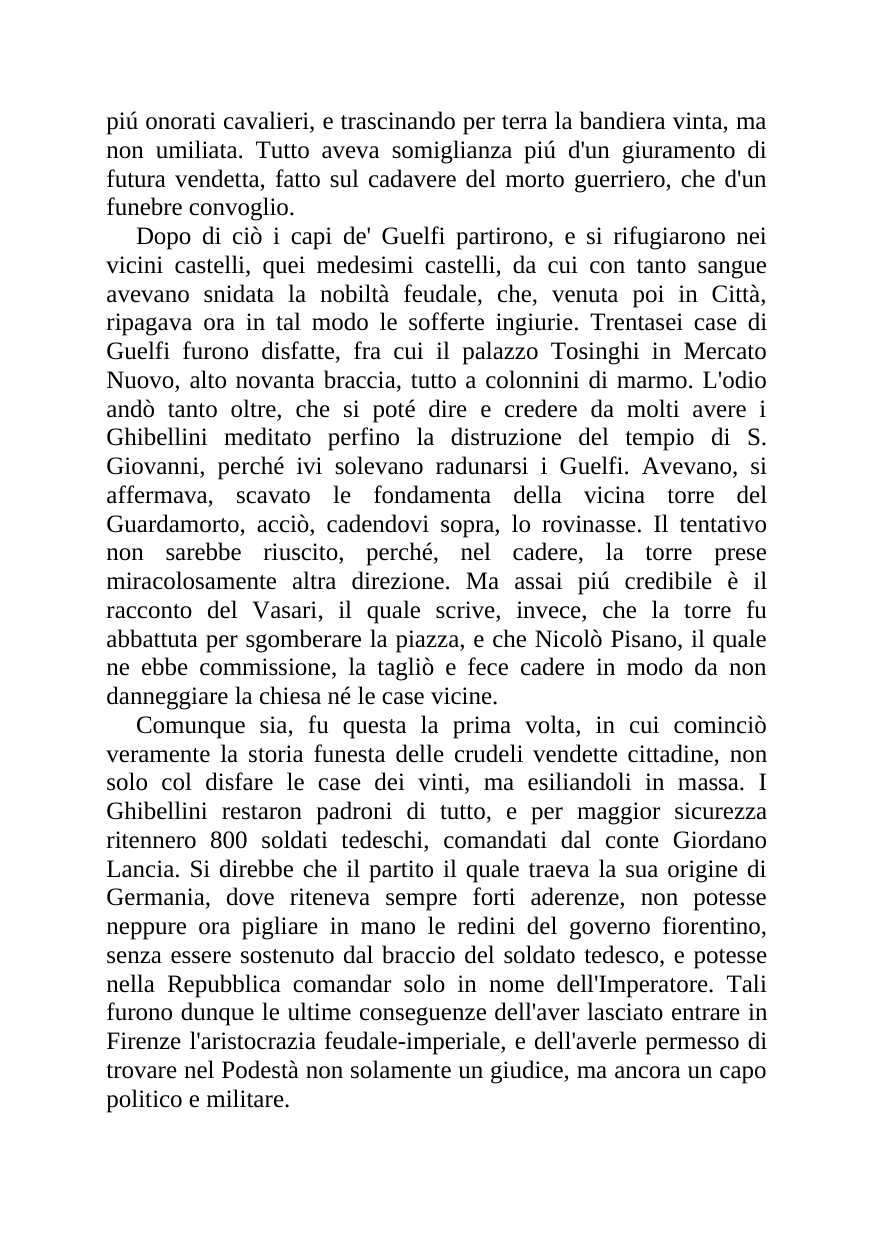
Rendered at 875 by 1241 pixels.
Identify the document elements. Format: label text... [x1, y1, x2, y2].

text Comunque sia, fu questa la prima volta, in cui cominciò veramente la storia funesta delle crudeli vendette cittadine, non solo col disfare le case dei vinti, ma esiliandoli in massa. I Ghibellini restaron padroni di tutto, e per maggior sicurezza ritennero 800 soldati tedeschi, comandati dal conte Giordano Lancia. Si direbbe che il partito il quale traeva la sua origine di Germania, dove riteneva sempre forti aderenze, non potesse neppure ora pigliare in mano le redini del governo fiorentino, senza essere sostenuto dal braccio del soldato tedesco, e potesse nella Repubblica comandar solo in nome dell'Imperatore. Tali furono dunque le ultime conseguenze dell'aver lasciato entrare in Firenze l'aristocrazia feudale-imperiale, e dell'averle permesso di trovare nel Podestà non solamente un giudice, ma ancora un capo politico e militare. [106, 710, 768, 1112]
text Dopo di ciò i capi de' Guelfi partirono, e si rifugiarono nei vicini castelli, quei medesimi castelli, da cui con tanto sangue avevano snidata la nobiltà feudale, che, venuta poi in Città, ripagava ora in tal modo le sofferte ingiurie. Trentasei case di Guelfi furono disfatte, fra cui il palazzo Tosinghi in Mercato Nuovo, alto novanta braccia, tutto a colonnini di marmo. L'odio andò tanto oltre, che si poté dire e credere da molti avere i Ghibellini meditato perfino la distruzione del tempio di S. Giovanni, perché ivi solevano radunarsi i Guelfi. Avevano, si affermava, scavato le fondamenta della vicina torre del Guardamorto, acciò, cadendovi sopra, lo rovinasse. Il tentativo non sarebbe riuscito, perché, nel cadere, la torre prese miracolosamente altra direzione. Ma assai piú credibile è il racconto del Vasari, il quale scrive, invece, che la torre fu abbattuta per sgomberare la piazza, e che Nicolò Pisano, il quale ne ebbe commissione, la tagliò e fece cadere in modo da non danneggiare la chiesa né le case vicine. [106, 221, 768, 710]
text piú onorati cavalieri, e trascinando per terra la bandiera vinta, ma non umiliata. Tutto aveva somiglianza piú d'un giuramento di futura vendetta, fatto sul cadavere del morto guerriero, che d'un funebre convoglio. [106, 106, 768, 221]
